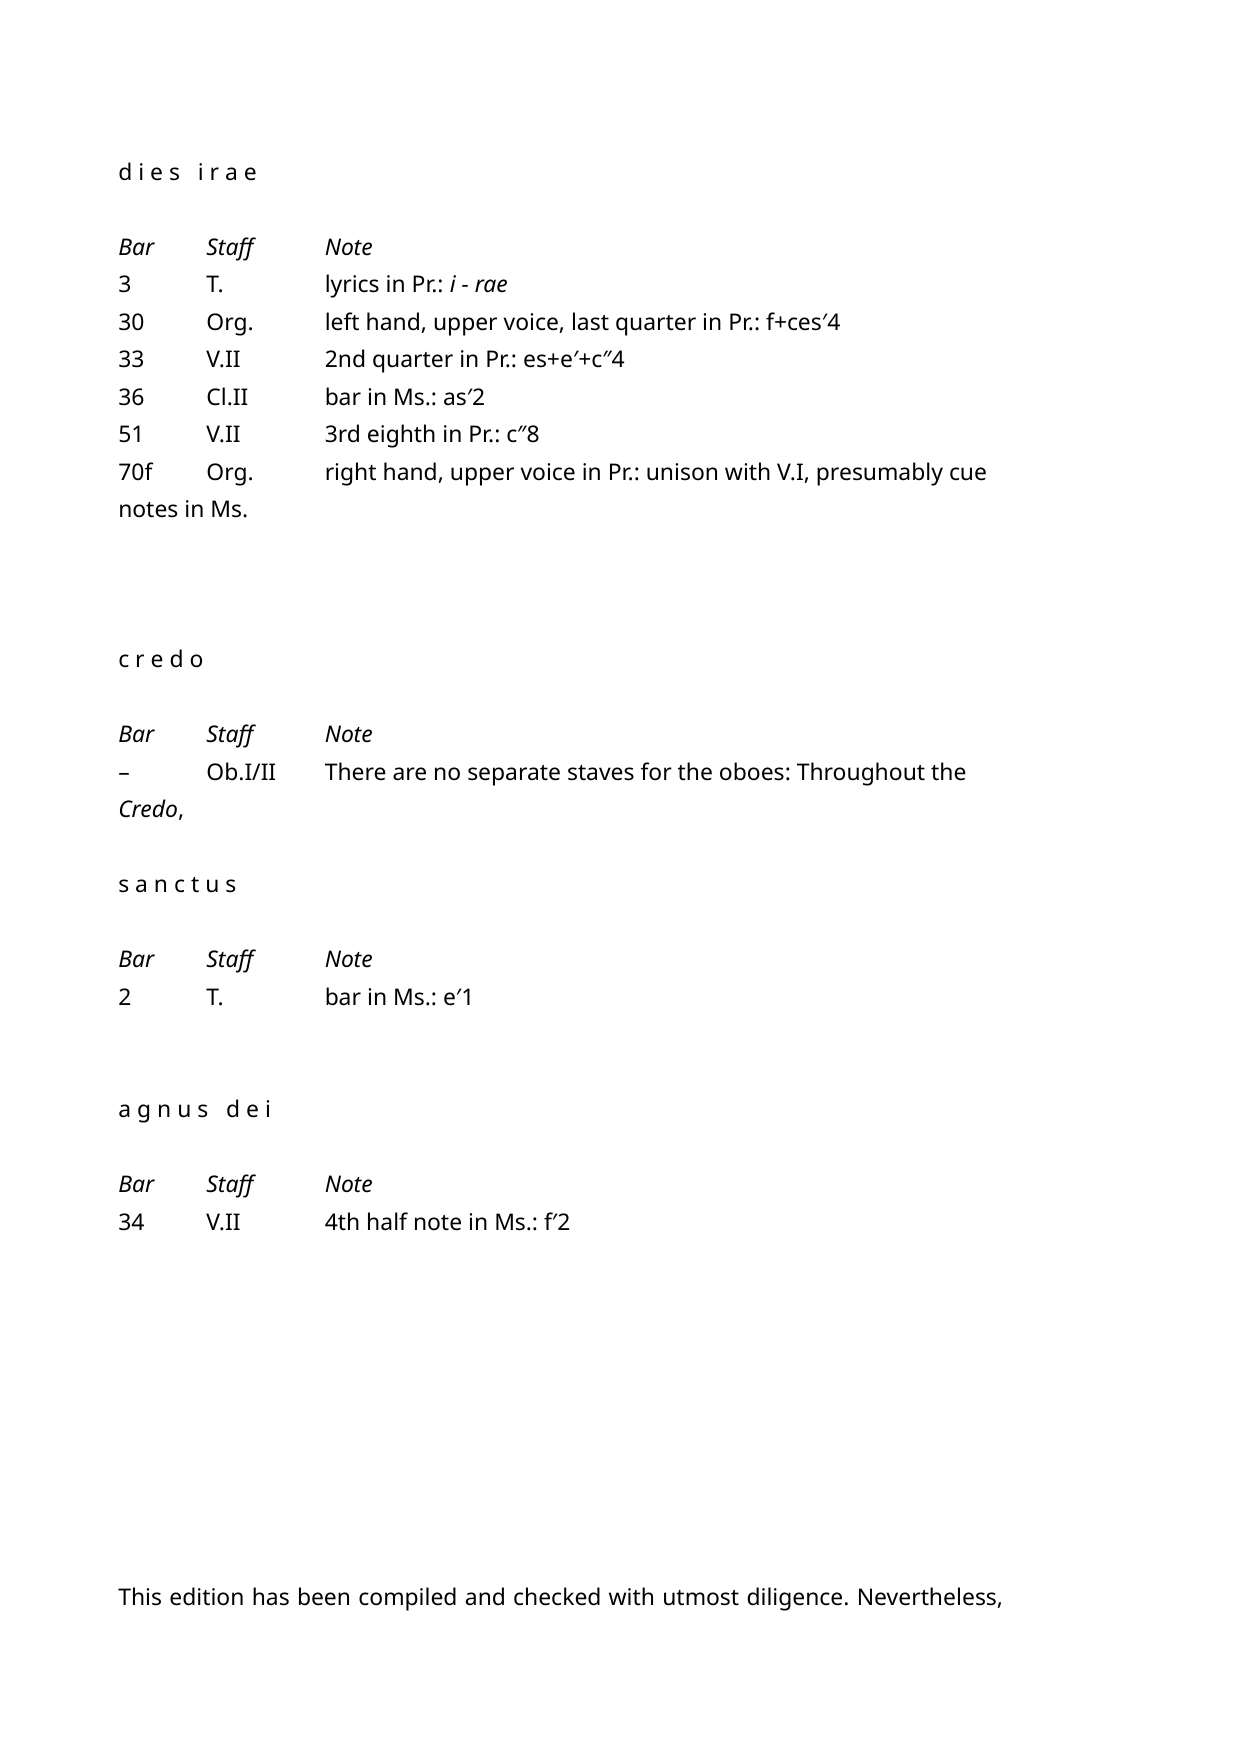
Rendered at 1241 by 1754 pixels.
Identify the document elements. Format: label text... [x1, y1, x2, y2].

text c r e d o [118, 643, 1004, 674]
text Bar Staff Note 3 T. lyrics in Pr.: i - rae 30 Org. left hand, upper voice, last quarter in Pr.: f+ces′4 33 V.II 2nd quarter in Pr.: es+e′+c″4 36 Cl.II bar in Ms.: as′2 51 V.II 3rd eighth in Pr.: c″8 70f Org. right hand, upper voice in Pr.: unison with V.I, presumably cue notes in Ms. [118, 231, 1004, 599]
text Bar Staff Note 34 V.II 4th half note in Ms.: f′2 [118, 1168, 1004, 1312]
text Bar Staff Note 2 T. bar in Ms.: e′1 a g n u s d e i [118, 943, 1004, 1124]
text Bar Staff Note – Ob.I/II There are no separate staves for the oboes: Throughout the Credo, s a n c t u s [118, 718, 1004, 899]
text This edition has been compiled and checked with utmost diligence. Nevertheless, [118, 1581, 1004, 1612]
text d i e s i r a e [118, 118, 1004, 187]
